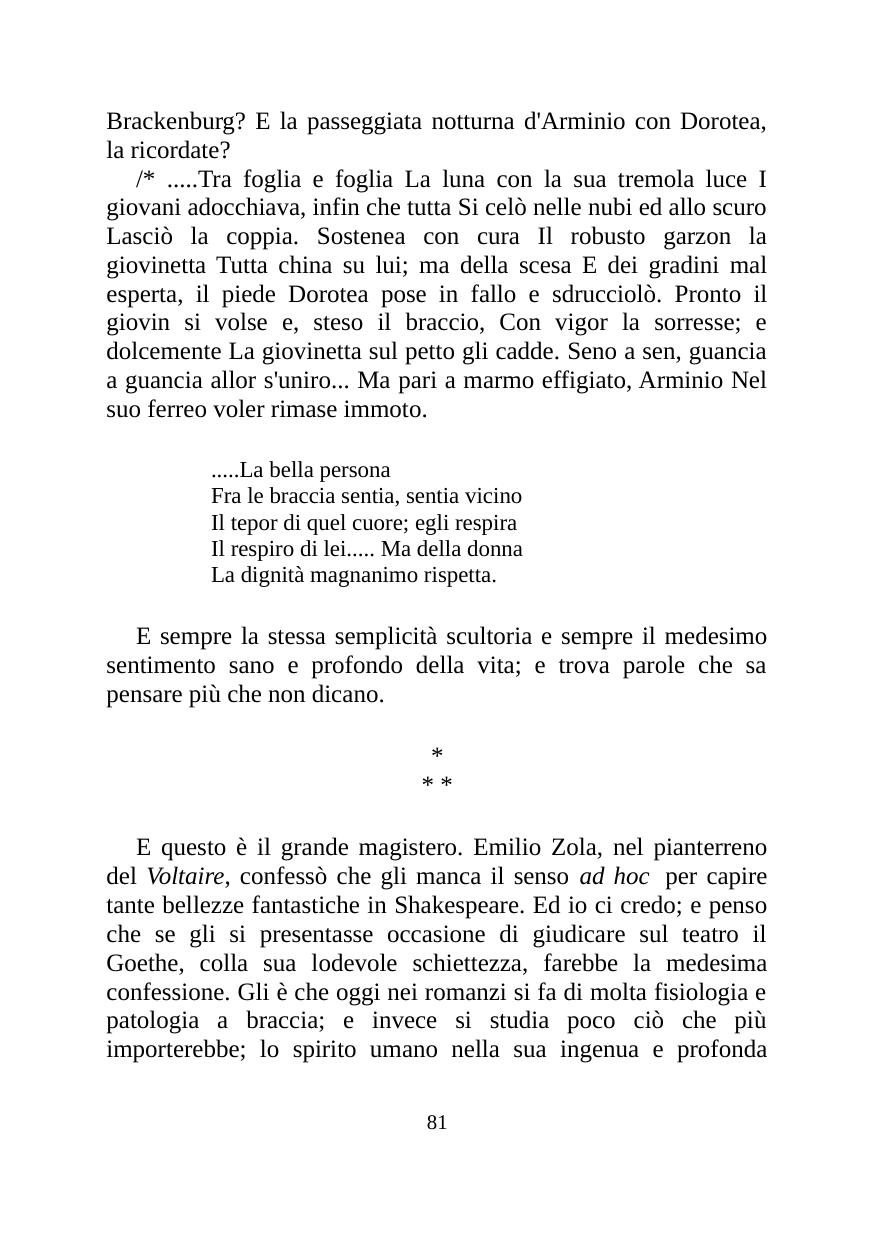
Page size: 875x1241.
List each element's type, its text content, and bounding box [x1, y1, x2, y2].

text .....La bella persona [181, 456, 768, 482]
text Il respiro di lei..... Ma della donna [181, 535, 768, 561]
text E sempre la stessa semplicità scultoria e sempre il medesimo sentimento sano e profondo della vita; e trova parole che sa pensare più che non dicano. [106, 621, 768, 708]
text Il tepor di quel cuore; egli respira [181, 509, 768, 535]
text Brackenburg? E la passeggiata notturna d'Arminio con Dorotea, la ricordate? [106, 106, 768, 164]
text * [106, 741, 768, 770]
text Fra le braccia sentia, sentia vicino [181, 482, 768, 509]
text La dignità magnanimo rispetta. [181, 561, 768, 588]
text E questo è il grande magistero. Emilio Zola, nel pianterreno del Voltaire, confessò che gli manca il senso ad hoc per capire tante bellezze fantastiche in Shakespeare. Ed io ci credo; e penso che se gli si presentasse occasione di giudicare sul teatro il Goethe, colla sua lodevole schiettezza, farebbe la medesima confessione. Gli è che oggi nei romanzi si fa di molta fisiologia e patologia a braccia; e invece si studia poco ciò che più importerebbe; lo spirito umano nella sua ingenua e profonda [106, 832, 768, 1063]
text * * [106, 770, 768, 799]
text /* .....Tra foglia e foglia La luna con la sua tremola luce I giovani adocchiava, infin che tutta Si celò nelle nubi ed allo scuro Lasciò la coppia. Sostenea con cura Il robusto garzon la giovinetta Tutta china su lui; ma della scesa E dei gradini mal esperta, il piede Dorotea pose in fallo e sdrucciolò. Pronto il giovin si volse e, steso il braccio, Con vigor la sorresse; e dolcemente La giovinetta sul petto gli cadde. Seno a sen, guancia a guancia allor s'uniro... Ma pari a marmo effigiato, Arminio Nel suo ferreo voler rimase immoto. [106, 164, 768, 422]
